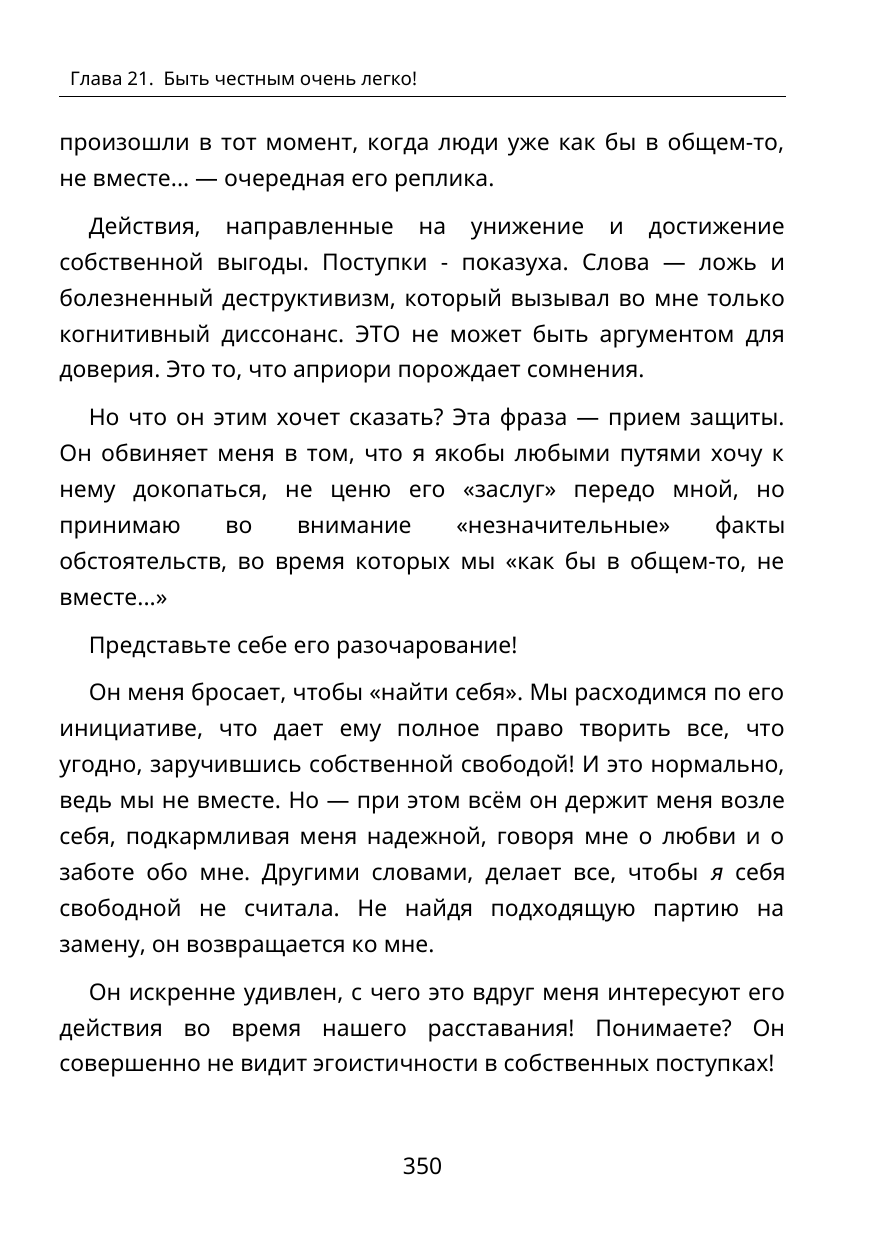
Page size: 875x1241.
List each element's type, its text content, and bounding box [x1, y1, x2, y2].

text Представьте себе его разочарование! [59, 628, 786, 660]
text Он меня бросает, чтобы «найти себя». Мы расходимся по его инициативе, что дает ему полное право творить все, что угодно, заручившись собственной свободой! И это нормально, ведь мы не вместе. Но — при этом всём он держит меня возле себя, подкармливая меня надежной, говоря мне о любви и о заботе обо мне. Другими словами, делает все, чтобы я себя свободной не считала. Не найдя подходящую партию на замену, он возвращается ко мне. [59, 676, 786, 959]
text Но что он этим хочет сказать? Эта фраза — прием защиты. Он обвиняет меня в том, что я якобы любыми путями хочу к нему докопаться, не ценю его «заслуг» передо мной, но принимаю во внимание «незначительные» факты обстоятельств, во время которых мы «как бы в общем-то, не вместе...» [59, 401, 786, 612]
text Действия, направленные на унижение и достижение собственной выгоды. Поступки - показуха. Слова — ложь и болезненный деструктивизм, который вызывал во мне только когнитивный диссонанс. ЭТО не может быть аргументом для доверия. Это то, что априори порождает сомнения. [59, 210, 786, 385]
text Он искренне удивлен, с чего это вдруг меня интересуют его действия во время нашего расставания! Понимаете? Он совершенно не видит эгоистичности в собственных поступках! [59, 976, 786, 1079]
list произошли в тот момент, когда люди уже как бы в общем-то, не вместе... — очередная его реплика. [59, 126, 786, 193]
